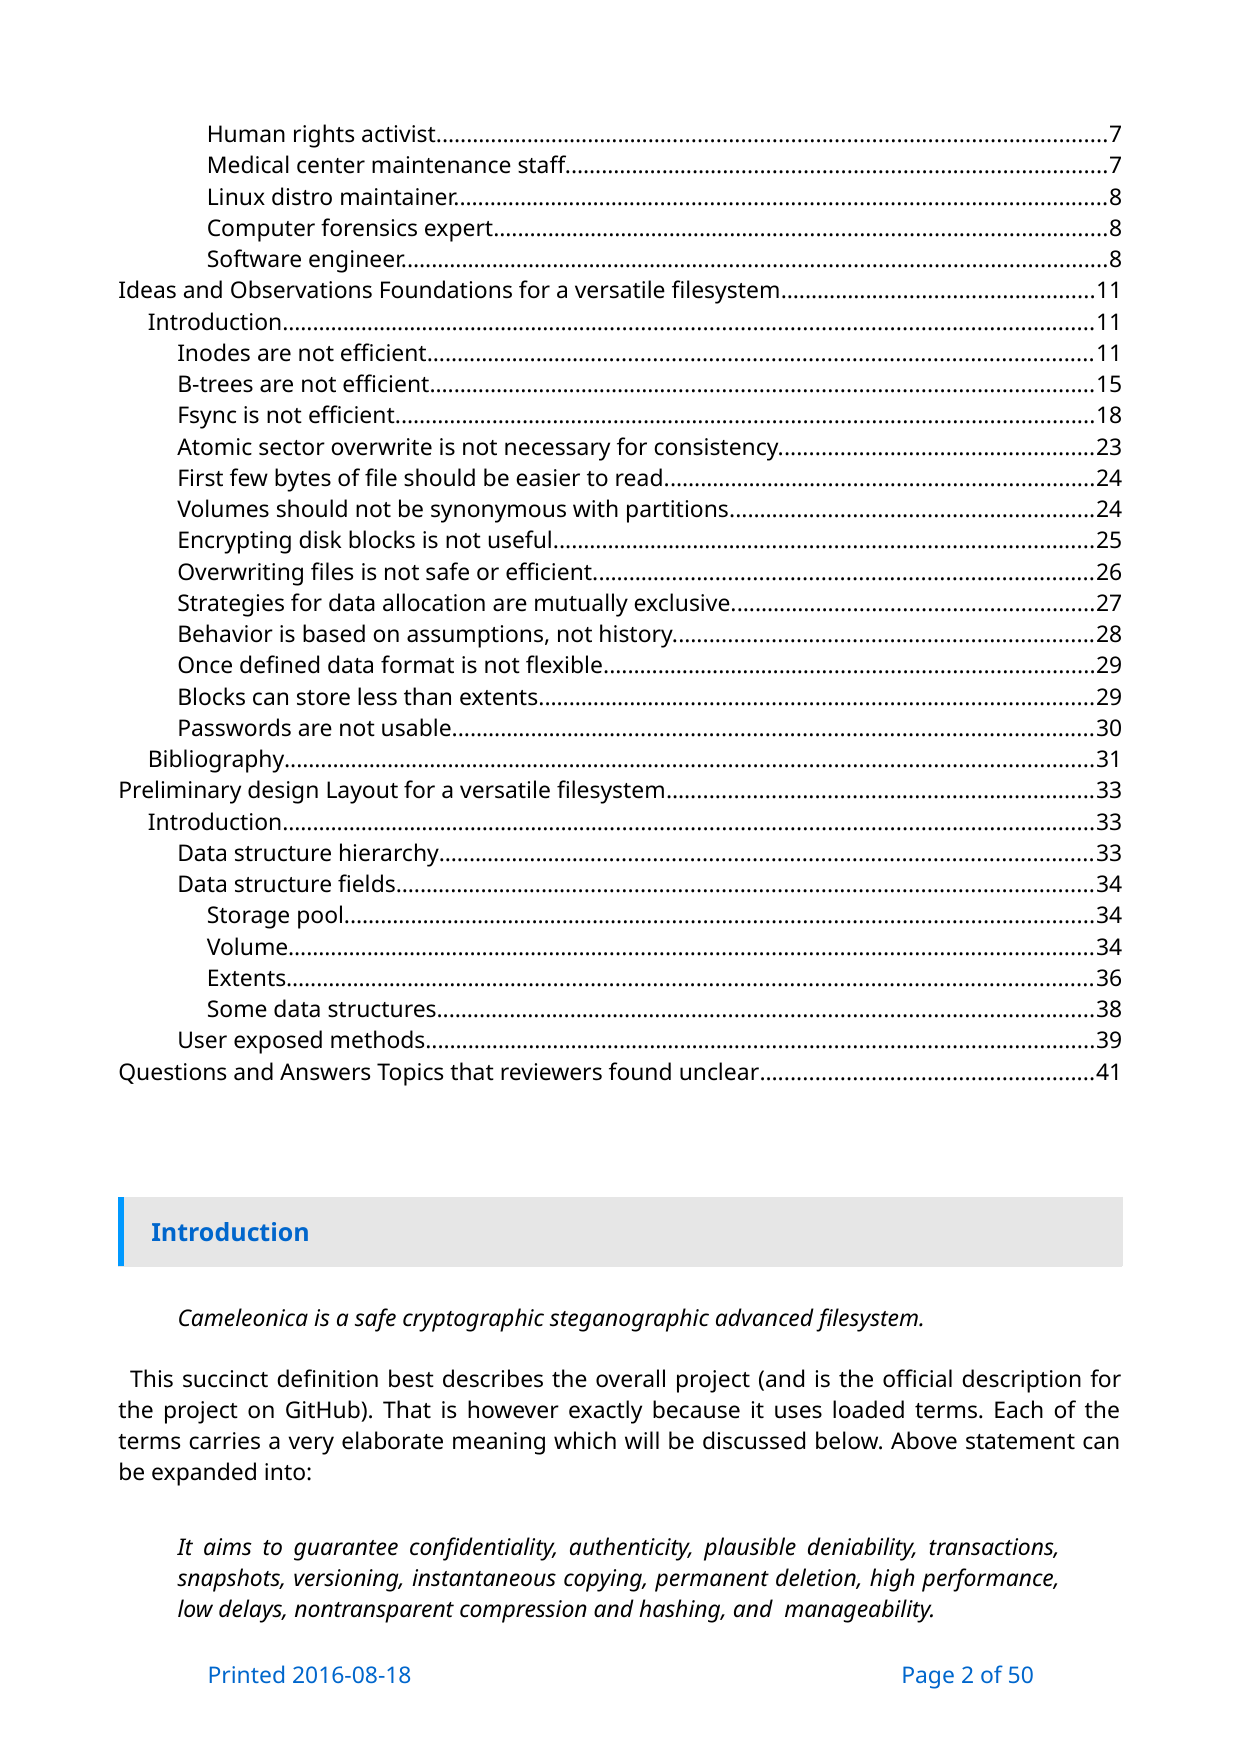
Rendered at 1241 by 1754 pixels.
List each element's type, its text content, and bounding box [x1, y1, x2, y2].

text Questions and Answers Topics that reviewers found unclear 41 [118, 1056, 1122, 1087]
text Storage pool 34 [207, 899, 1122, 931]
text Introduction 33 [148, 806, 1122, 837]
text Introduction 11 [148, 306, 1122, 337]
text Some data structures 38 [207, 993, 1122, 1024]
text User exposed methods 39 [177, 1024, 1122, 1056]
text Volumes should not be synonymous with partitions. 24 [177, 493, 1122, 524]
text It aims to guarantee confidentiality, authenticity, plausible deniability, transactions, snapshots, versioning, instantaneous copying, permanent deletion, high performance, low delays, nontransparent compression and hashing, and manageability. [177, 1531, 1063, 1624]
text Passwords are not usable. 30 [177, 712, 1122, 743]
text Data structure hierarchy 33 [177, 837, 1122, 868]
text Preliminary design Layout for a versatile filesystem 33 [118, 774, 1122, 806]
subtitle Introduction [124, 1198, 1122, 1266]
text Cameleonica is a safe cryptographic steganographic advanced filesystem. [177, 1302, 1063, 1333]
text Behavior is based on assumptions, not history. 28 [177, 618, 1122, 649]
text Overwriting files is not safe or efficient. 26 [177, 556, 1122, 587]
text Fsync is not efficient. 18 [177, 399, 1122, 431]
text B-trees are not efficient. 15 [177, 368, 1122, 399]
text Encrypting disk blocks is not useful. 25 [177, 524, 1122, 556]
text Atomic sector overwrite is not necessary for consistency. 23 [177, 431, 1122, 462]
text Once defined data format is not flexible. 29 [177, 649, 1122, 681]
text Strategies for data allocation are mutually exclusive. 27 [177, 587, 1122, 618]
text Computer forensics expert. 8 [207, 212, 1122, 243]
text Ideas and Observations Foundations for a versatile filesystem 11 [118, 274, 1122, 306]
text Medical center maintenance staff. 7 [207, 149, 1122, 181]
text Volume 34 [207, 931, 1122, 962]
text Linux distro maintainer. 8 [207, 181, 1122, 212]
text Data structure fields 34 [177, 868, 1122, 899]
text Inodes are not efficient. 11 [177, 337, 1122, 368]
text Software engineer. 8 [207, 243, 1122, 274]
text Blocks can store less than extents. 29 [177, 681, 1122, 712]
text Human rights activist. 7 [207, 118, 1122, 149]
text Bibliography 31 [148, 743, 1122, 774]
text First few bytes of file should be easier to read. 24 [177, 462, 1122, 493]
text Extents 36 [207, 962, 1122, 993]
text This succinct definition best describes the overall project (and is the official description for the project on GitHub). That is however exactly because it uses loaded terms. Each of the terms carries a very elaborate meaning which will be discussed below. Above statement can be expanded into: [118, 1362, 1122, 1487]
